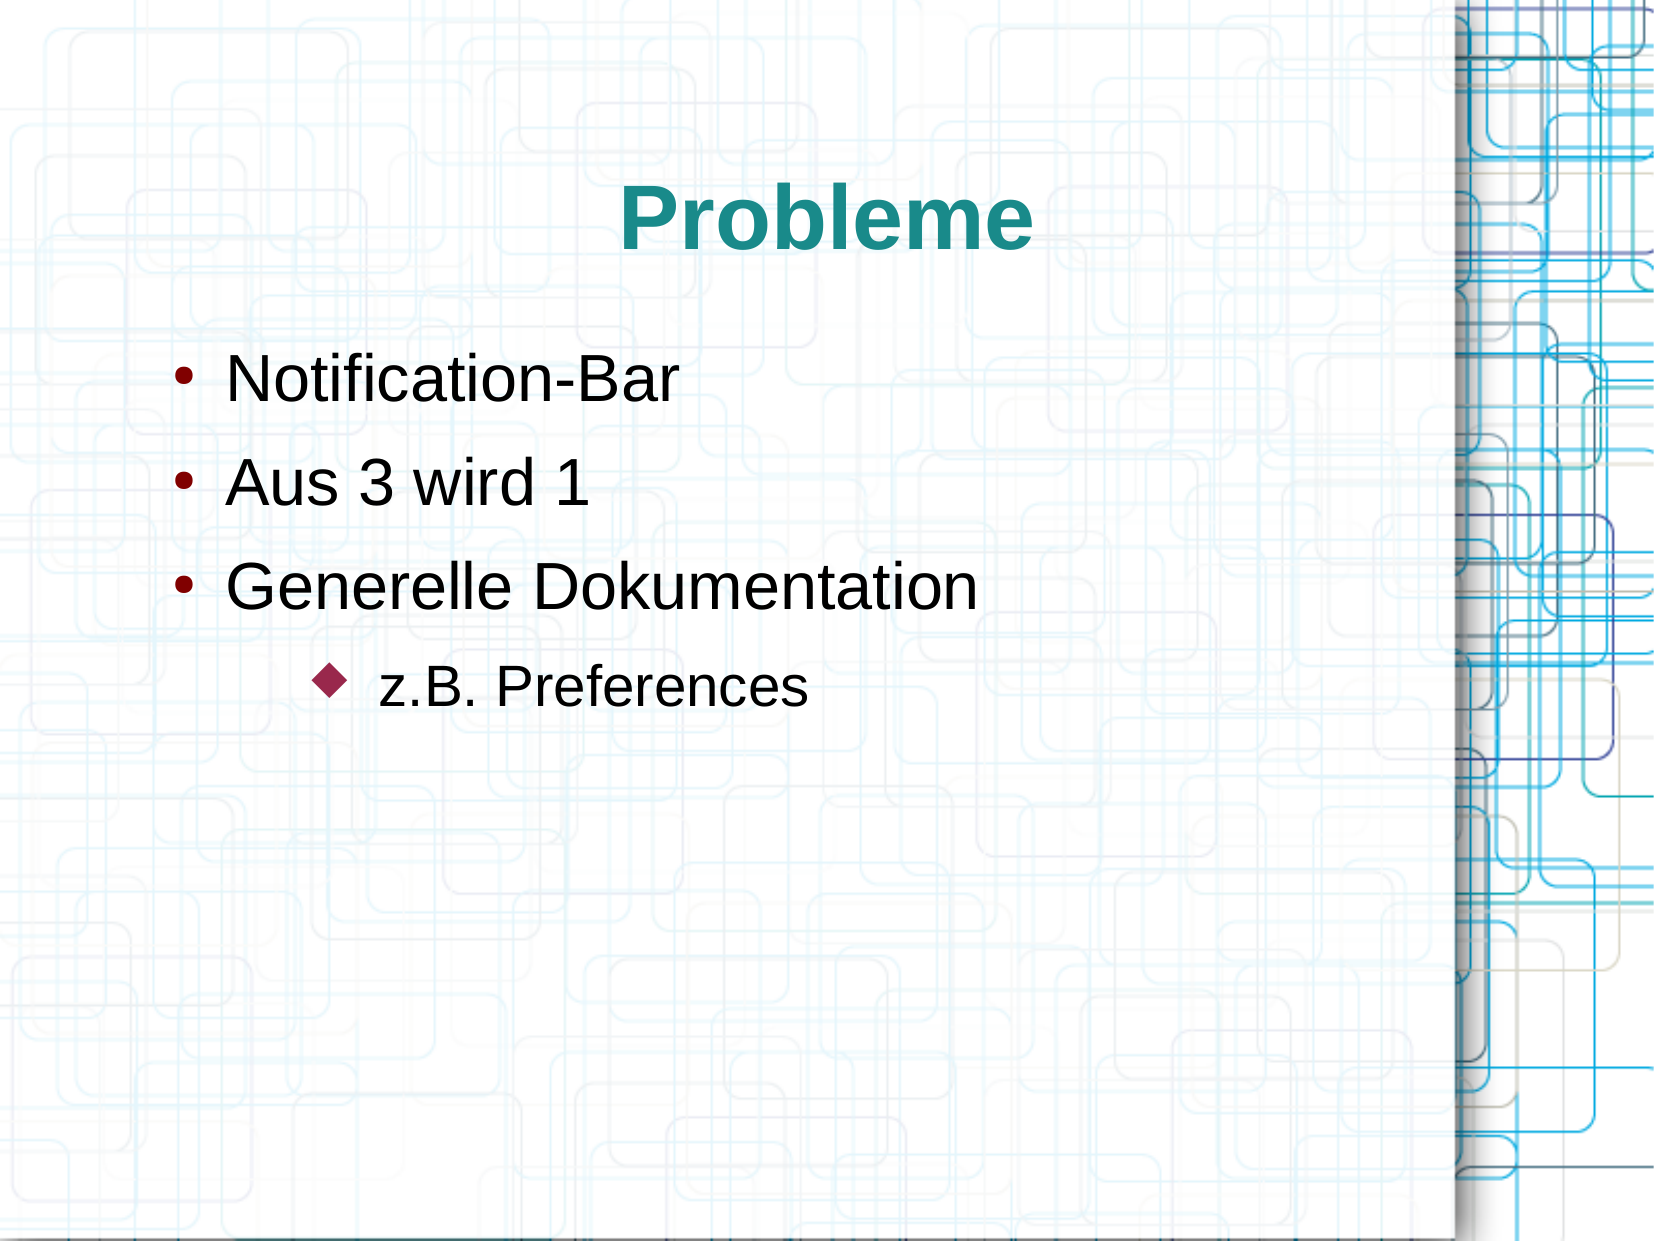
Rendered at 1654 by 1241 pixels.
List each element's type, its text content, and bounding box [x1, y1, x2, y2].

list Notification-Bar Aus 3 wird 1 Generelle Dokumentation z.B. Preferences [154, 340, 1536, 1123]
picture [0, 0, 1654, 1241]
title Probleme [121, 114, 1534, 322]
